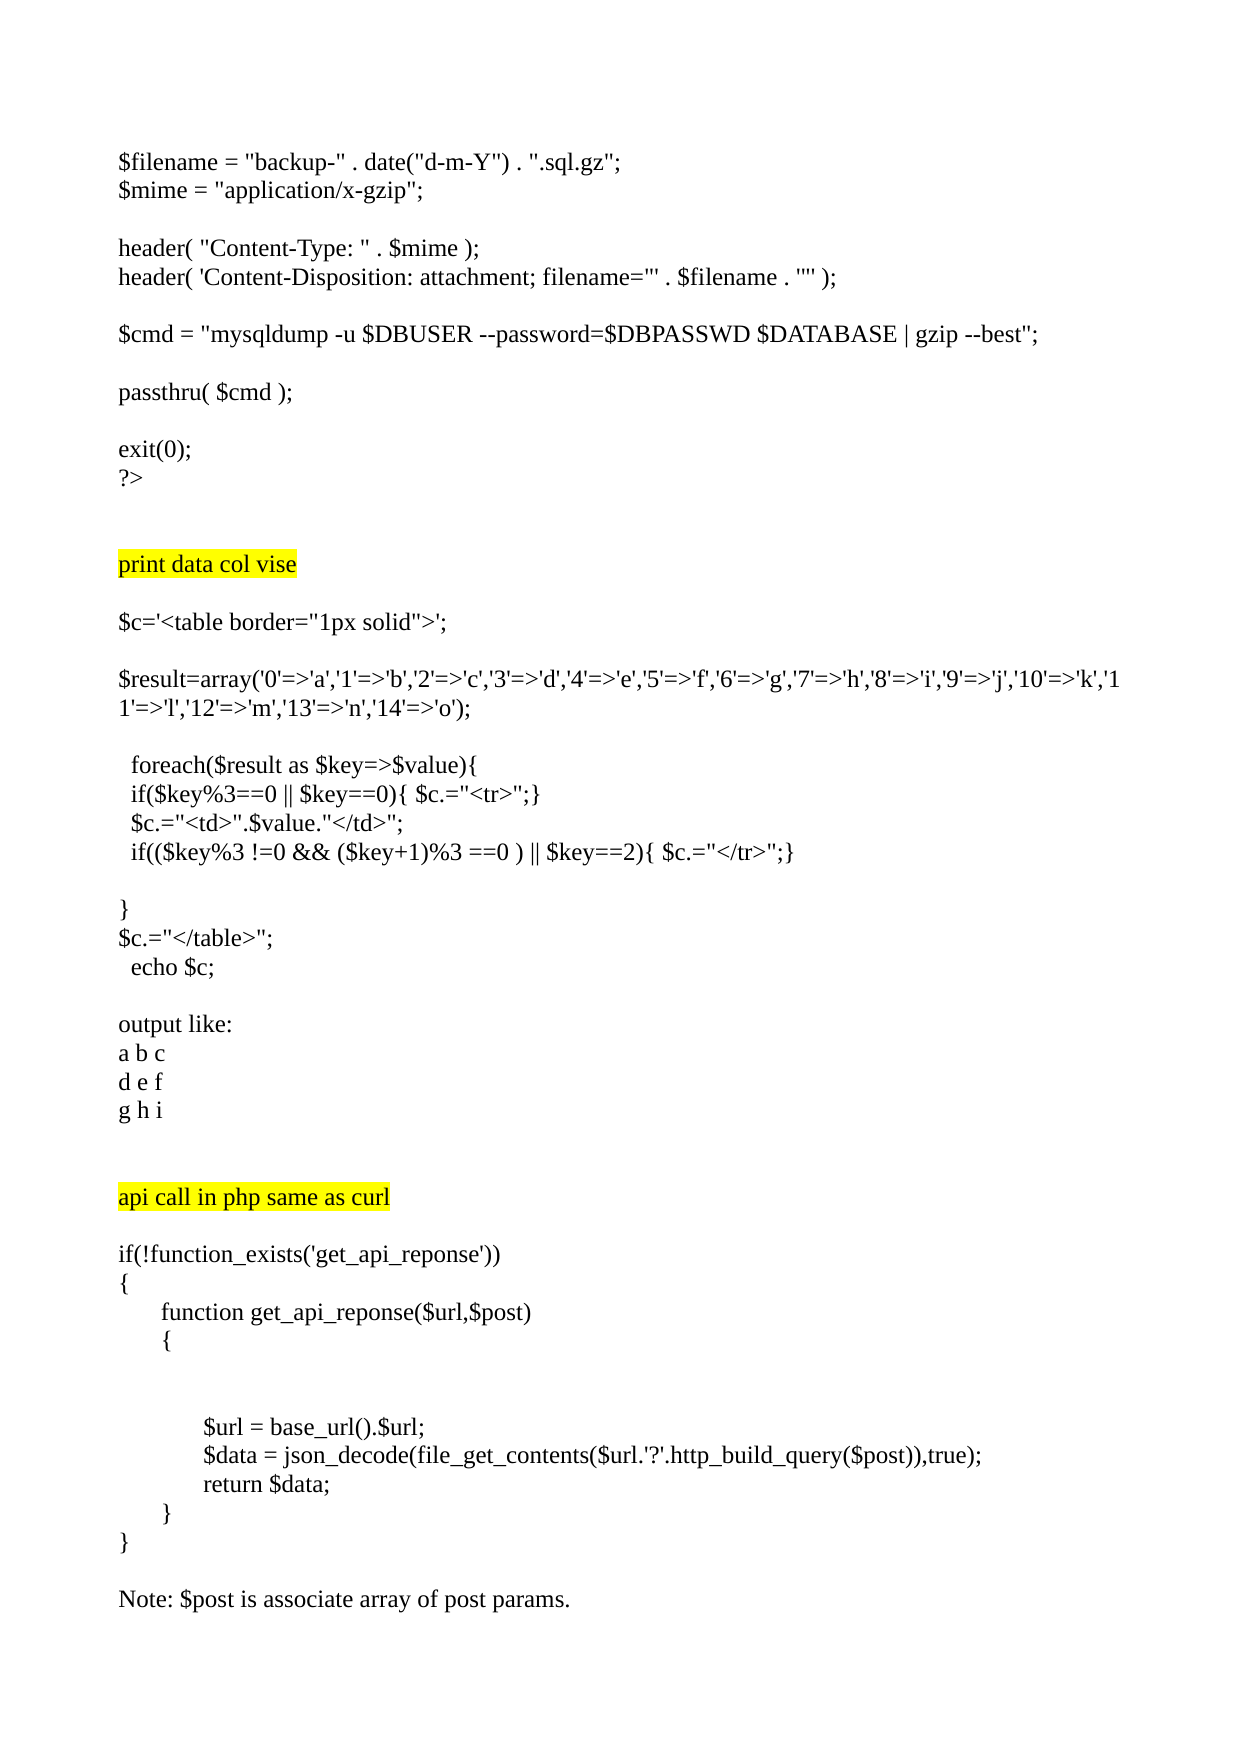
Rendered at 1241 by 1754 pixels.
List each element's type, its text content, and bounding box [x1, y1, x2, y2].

text } [118, 1527, 1122, 1556]
text $c.="<td>".$value."</td>"; [118, 808, 1122, 837]
text $cmd = "mysqldump -u $DBUSER --password=$DBPASSWD $DATABASE | gzip --best"; [118, 319, 1122, 348]
text $data = json_decode(file_get_contents($url.'?'.http_build_query($post)),true); [118, 1441, 1122, 1469]
text print data col vise [118, 549, 1122, 578]
text $c.="</table>"; [118, 923, 1122, 952]
text } [118, 1498, 1122, 1527]
text Note: $post is associate array of post params. [118, 1584, 1122, 1613]
text header( "Content-Type: " . $mime ); [118, 233, 1122, 262]
text $mime = "application/x-gzip"; [118, 176, 1122, 204]
text if(($key%3 !=0 && ($key+1)%3 ==0 ) || $key==2){ $c.="</tr>";} [118, 837, 1122, 866]
text if($key%3==0 || $key==0){ $c.="<tr>";} [118, 779, 1122, 808]
text echo $c; [118, 952, 1122, 981]
text header( 'Content-Disposition: attachment; filename="' . $filename . '"' ); [118, 262, 1122, 291]
text g h i [118, 1096, 1122, 1124]
text foreach($result as $key=>$value){ [118, 751, 1122, 779]
text a b c [118, 1038, 1122, 1067]
text { [118, 1268, 1122, 1297]
text { [118, 1326, 1122, 1354]
text ?> [118, 463, 1122, 492]
text $url = base_url().$url; [118, 1412, 1122, 1441]
text passthru( $cmd ); [118, 377, 1122, 406]
text return $data; [118, 1469, 1122, 1498]
text $filename = "backup-" . date("d-m-Y") . ".sql.gz"; [118, 147, 1122, 176]
text d e f [118, 1067, 1122, 1096]
text output like: [118, 1009, 1122, 1038]
text if(!function_exists('get_api_reponse')) [118, 1239, 1122, 1268]
text } [118, 894, 1122, 923]
text function get_api_reponse($url,$post) [118, 1297, 1122, 1326]
text exit(0); [118, 434, 1122, 463]
text $result=array('0'=>'a','1'=>'b','2'=>'c','3'=>'d','4'=>'e','5'=>'f','6'=>'g','7'=>'h','8'=>'i','9'=>'j','10'=>'k','11'=>'l','12'=>'m','13'=>'n','14'=>'o'); [118, 664, 1122, 722]
text api call in php same as curl [118, 1182, 1122, 1211]
text $c='<table border="1px solid">'; [118, 607, 1122, 636]
